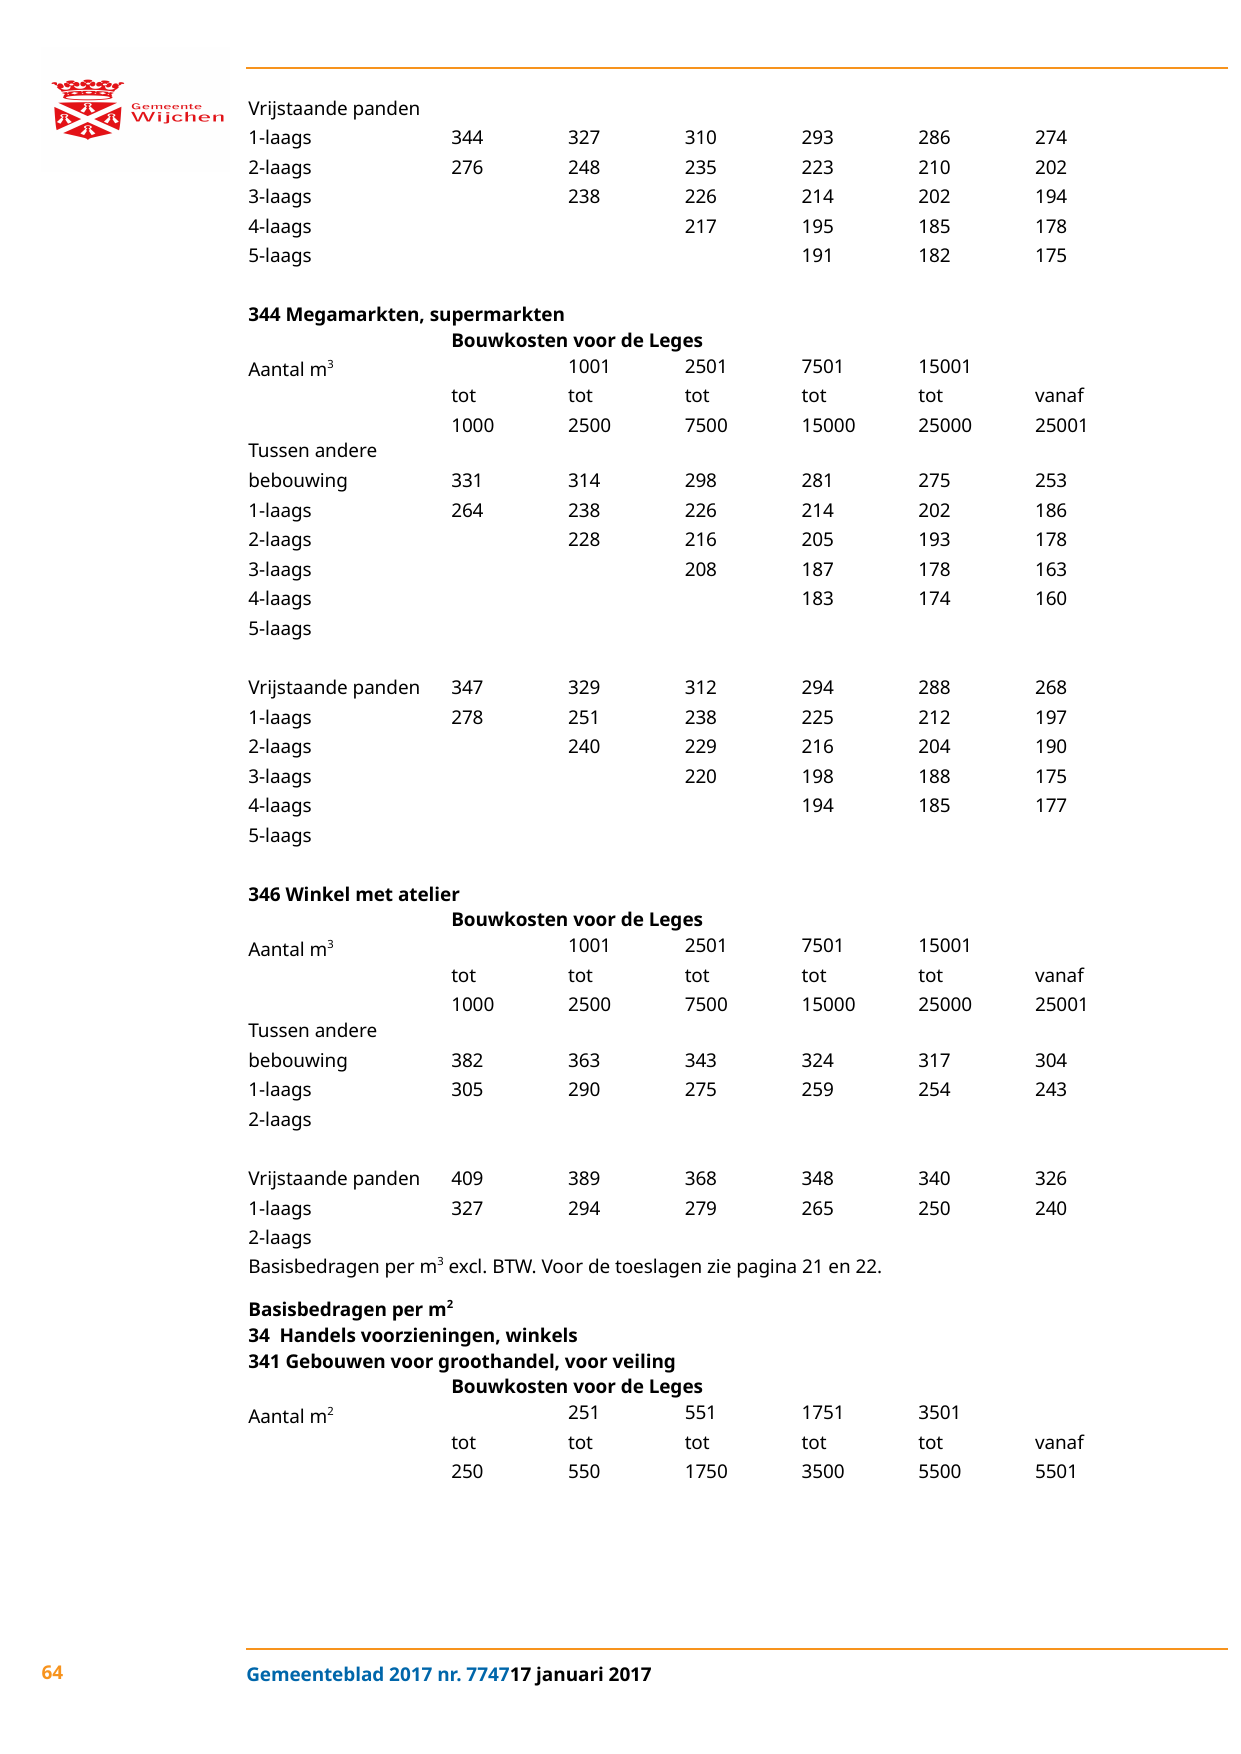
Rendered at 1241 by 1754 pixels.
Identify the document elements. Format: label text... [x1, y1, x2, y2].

table_header 34 Handels voorzieningen, winkels [248, 1322, 1152, 1348]
table_cell 298 226 216 208 312 238 229 220 [685, 438, 801, 848]
table_cell Aantal m3 [248, 327, 451, 438]
table_header 346 Winkel met atelier [248, 881, 1152, 907]
table_cell 344 276 [451, 95, 568, 268]
table_cell 15001 tot 25000 [918, 353, 1035, 438]
table_cell 343 275 368 279 [685, 1017, 801, 1250]
table_cell Bouwkosten voor de Leges [451, 327, 1152, 353]
table_cell 341 Gebouwen voor groothandel, voor veiling [248, 1348, 1152, 1374]
table_cell 274 202 194 178 175 [1035, 95, 1152, 268]
table_cell Tussen andere bebouwing 1-laags 2-laags Vrijstaande panden 1-laags 2-laags [248, 1017, 451, 1250]
table_cell 253 186 178 163 160 268 197 190 175 177 [1035, 438, 1152, 848]
text Basisbedragen per m2 [248, 1296, 1152, 1322]
table_cell 1001 tot 2500 [568, 353, 684, 438]
table_header 344 Megamarkten, supermarkten [248, 301, 1152, 327]
table_cell 15001 tot 25000 [918, 933, 1035, 1017]
table_cell 281 214 205 187 183 294 225 216 198 194 [801, 438, 918, 848]
table_cell 2501 tot 7500 [685, 933, 801, 1017]
picture [41, 47, 231, 172]
table_cell 382 305 409 327 [451, 1017, 568, 1250]
table_cell Aantal m2 [248, 1374, 451, 1484]
table_cell 317 254 340 250 [918, 1017, 1035, 1250]
table_cell 1751 tot 3500 [801, 1400, 918, 1484]
table_cell tot 1000 [451, 353, 568, 438]
table_cell 293 223 214 195 191 [801, 95, 918, 268]
table_cell 310 235 226 217 [685, 95, 801, 268]
table_cell 251 tot 550 [568, 1400, 684, 1484]
table_cell Bouwkosten voor de Leges [451, 1374, 1152, 1399]
table_cell Aantal m3 [248, 907, 451, 1017]
table_cell Bouwkosten voor de Leges [451, 907, 1152, 932]
table_cell Tussen andere bebouwing 1-laags 2-laags 3-laags 4-laags 5-laags Vrijstaande panden 1-laags 2-laags 3-laags 4-laags 5-laags [248, 438, 451, 848]
table_cell 331 264 347 278 [451, 438, 568, 848]
table_cell 2501 tot 7500 [685, 353, 801, 438]
table_cell 7501 tot 15000 [801, 933, 918, 1017]
table_cell tot 1000 [451, 933, 568, 1017]
table_cell 3501 tot 5500 [918, 1400, 1035, 1484]
table_cell Vrijstaande panden 1-laags 2-laags 3-laags 4-laags 5-laags [248, 95, 451, 268]
table_cell 324 259 348 265 [801, 1017, 918, 1250]
text Basisbedragen per m3 excl. BTW. Voor de toeslagen zie pagina 21 en 22. [248, 1253, 1152, 1279]
table_cell vanaf 5501 [1035, 1400, 1152, 1484]
table_cell vanaf 25001 [1035, 933, 1152, 1017]
table_cell 314 238 228 329 251 240 [568, 438, 684, 848]
table_cell 275 202 193 178 174 288 212 204 188 185 [918, 438, 1035, 848]
table_cell 286 210 202 185 182 [918, 95, 1035, 268]
table_cell 363 290 389 294 [568, 1017, 684, 1250]
table_cell vanaf 25001 [1035, 353, 1152, 438]
table_cell 7501 tot 15000 [801, 353, 918, 438]
table_cell 304 243 326 240 [1035, 1017, 1152, 1250]
table_cell 551 tot 1750 [685, 1400, 801, 1484]
table_cell 327 248 238 [568, 95, 684, 268]
table_cell 1001 tot 2500 [568, 933, 684, 1017]
table_cell tot 250 [451, 1400, 568, 1484]
